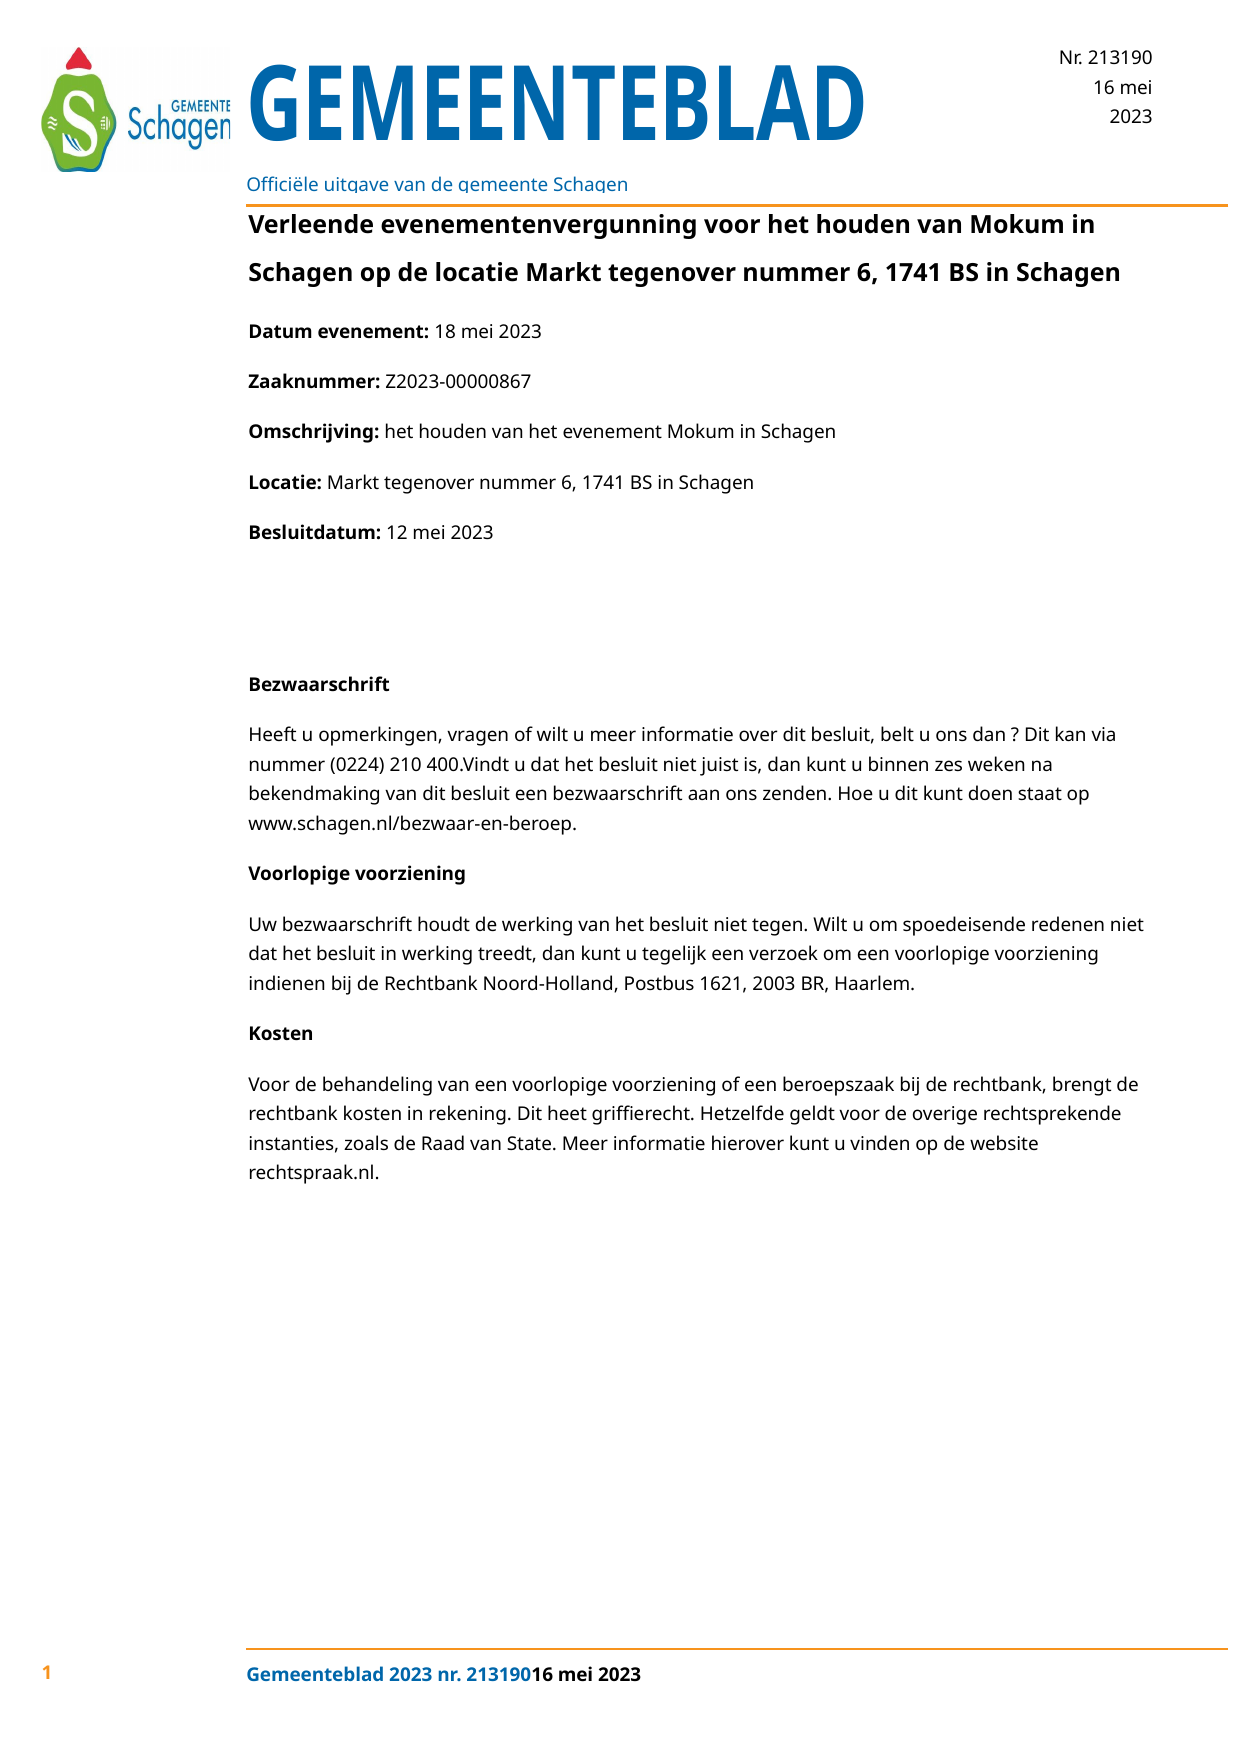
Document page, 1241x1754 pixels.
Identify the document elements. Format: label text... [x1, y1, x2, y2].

text Verleende evenementenvergunning voor het houden van Mokum in Schagen op de locatie Markt tegenover nummer 6, 1741 BS in Schagen [248, 207, 1152, 288]
text Uw bezwaarschrift houdt de werking van het besluit niet tegen. Wilt u om spoedeisende redenen niet dat het besluit in werking treedt, dan kunt u tegelijk een verzoek om een voorlopige voorziening indienen bij de Rechtbank Noord-Holland, Postbus 1621, 2003 BR, Haarlem. [248, 911, 1152, 996]
text Voorlopige voorziening [248, 860, 1152, 886]
text Heeft u opmerkingen, vragen of wilt u meer informatie over dit besluit, belt u ons dan ? Dit kan via nummer (0224) 210 400.Vindt u dat het besluit niet juist is, dan kunt u binnen zes weken na bekendmaking van dit besluit een bezwaarschrift aan ons zenden. Hoe u dit kunt doen staat op www.schagen.nl/bezwaar-en-beroep. [248, 721, 1152, 836]
text Zaaknummer: Z2023-00000867 [248, 368, 1152, 394]
text Omschrijving: het houden van het evenement Mokum in Schagen [248, 419, 1152, 444]
text Besluitdatum: 12 mei 2023 [248, 519, 1152, 545]
picture [41, 47, 231, 172]
text Locatie: Markt tegenover nummer 6, 1741 BS in Schagen [248, 469, 1152, 495]
text Voor de behandeling van een voorlopige voorziening of een beroepszaak bij de rechtbank, brengt de rechtbank kosten in rekening. Dit heet griffierecht. Hetzelfde geldt voor de overige rechtsprekende instanties, zoals de Raad van State. Meer informatie hierover kunt u vinden op de website rechtspraak.nl. [248, 1071, 1152, 1185]
text Bezwaarschrift [248, 671, 1152, 697]
text Kosten [248, 1020, 1152, 1046]
text Datum evenement: 18 mei 2023 [248, 318, 1152, 344]
